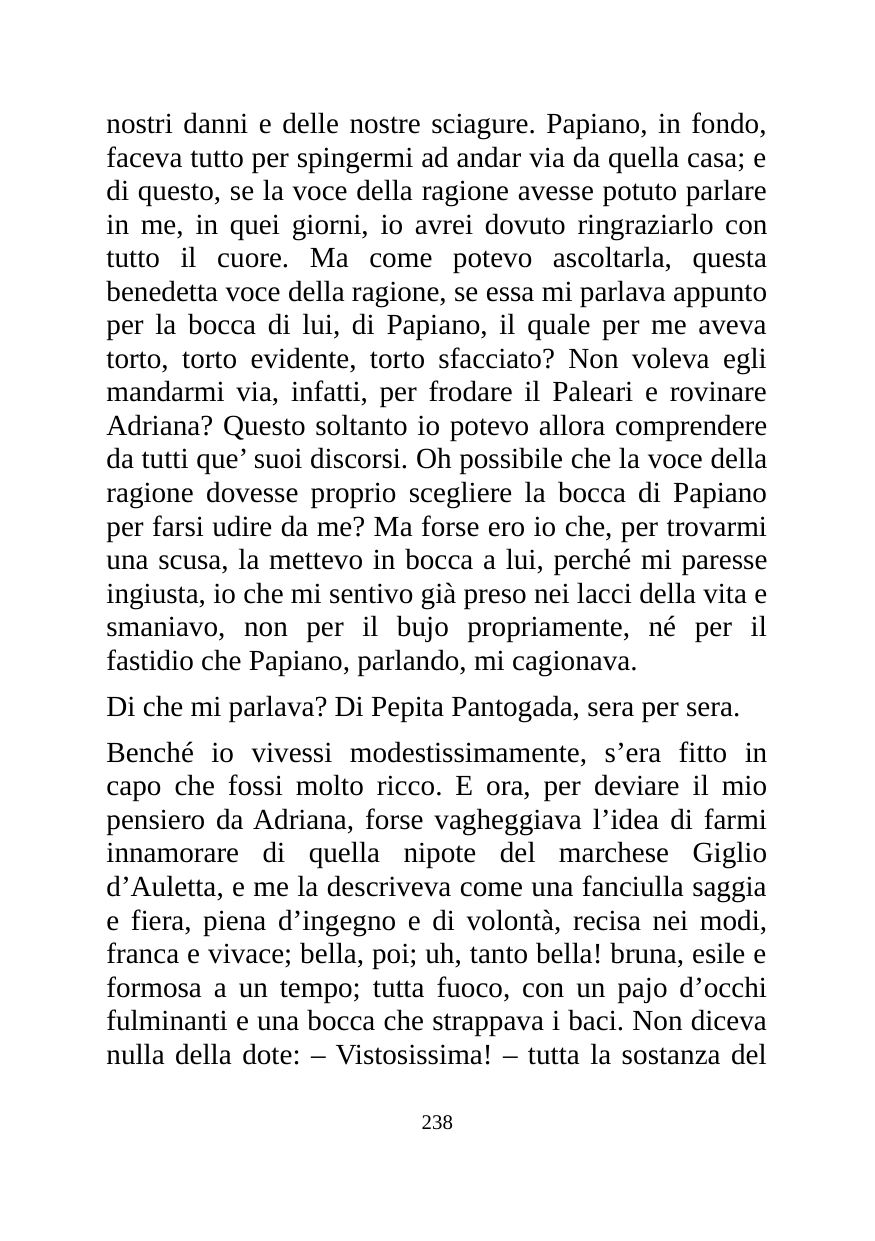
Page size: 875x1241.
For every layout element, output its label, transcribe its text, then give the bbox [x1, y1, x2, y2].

text Di che mi parlava? Di Pepita Pantogada, sera per sera. [106, 689, 768, 722]
text Benché io vivessi modestissimamente, s’era fitto in capo che fossi molto ricco. E ora, per deviare il mio pensiero da Adriana, forse vagheggiava l’idea di farmi innamorare di quella nipote del marchese Giglio d’Auletta, e me la descriveva come una fanciulla saggia e fiera, piena d’ingegno e di volontà, recisa nei modi, franca e vivace; bella, poi; uh, tanto bella! bruna, esile e formosa a un tempo; tutta fuoco, con un pajo d’occhi fulminanti e una bocca che strappava i baci. Non diceva nulla della dote: – Vistosissima! – tutta la sostanza del [106, 735, 768, 1070]
text nostri danni e delle nostre sciagure. Papiano, in fondo, faceva tutto per spingermi ad andar via da quella casa; e di questo, se la voce della ragione avesse potuto parlare in me, in quei giorni, io avrei dovuto ringraziarlo con tutto il cuore. Ma come potevo ascoltarla, questa benedetta voce della ragione, se essa mi parlava appunto per la bocca di lui, di Papiano, il quale per me aveva torto, torto evidente, torto sfacciato? Non voleva egli mandarmi via, infatti, per frodare il Paleari e rovinare Adriana? Questo soltanto io potevo allora comprendere da tutti que’ suoi discorsi. Oh possibile che la voce della ragione dovesse proprio scegliere la bocca di Papiano per farsi udire da me? Ma forse ero io che, per trovarmi una scusa, la mettevo in bocca a lui, perché mi paresse ingiusta, io che mi sentivo già preso nei lacci della vita e smaniavo, non per il bujo propriamente, né per il fastidio che Papiano, parlando, mi cagionava. [106, 106, 768, 676]
